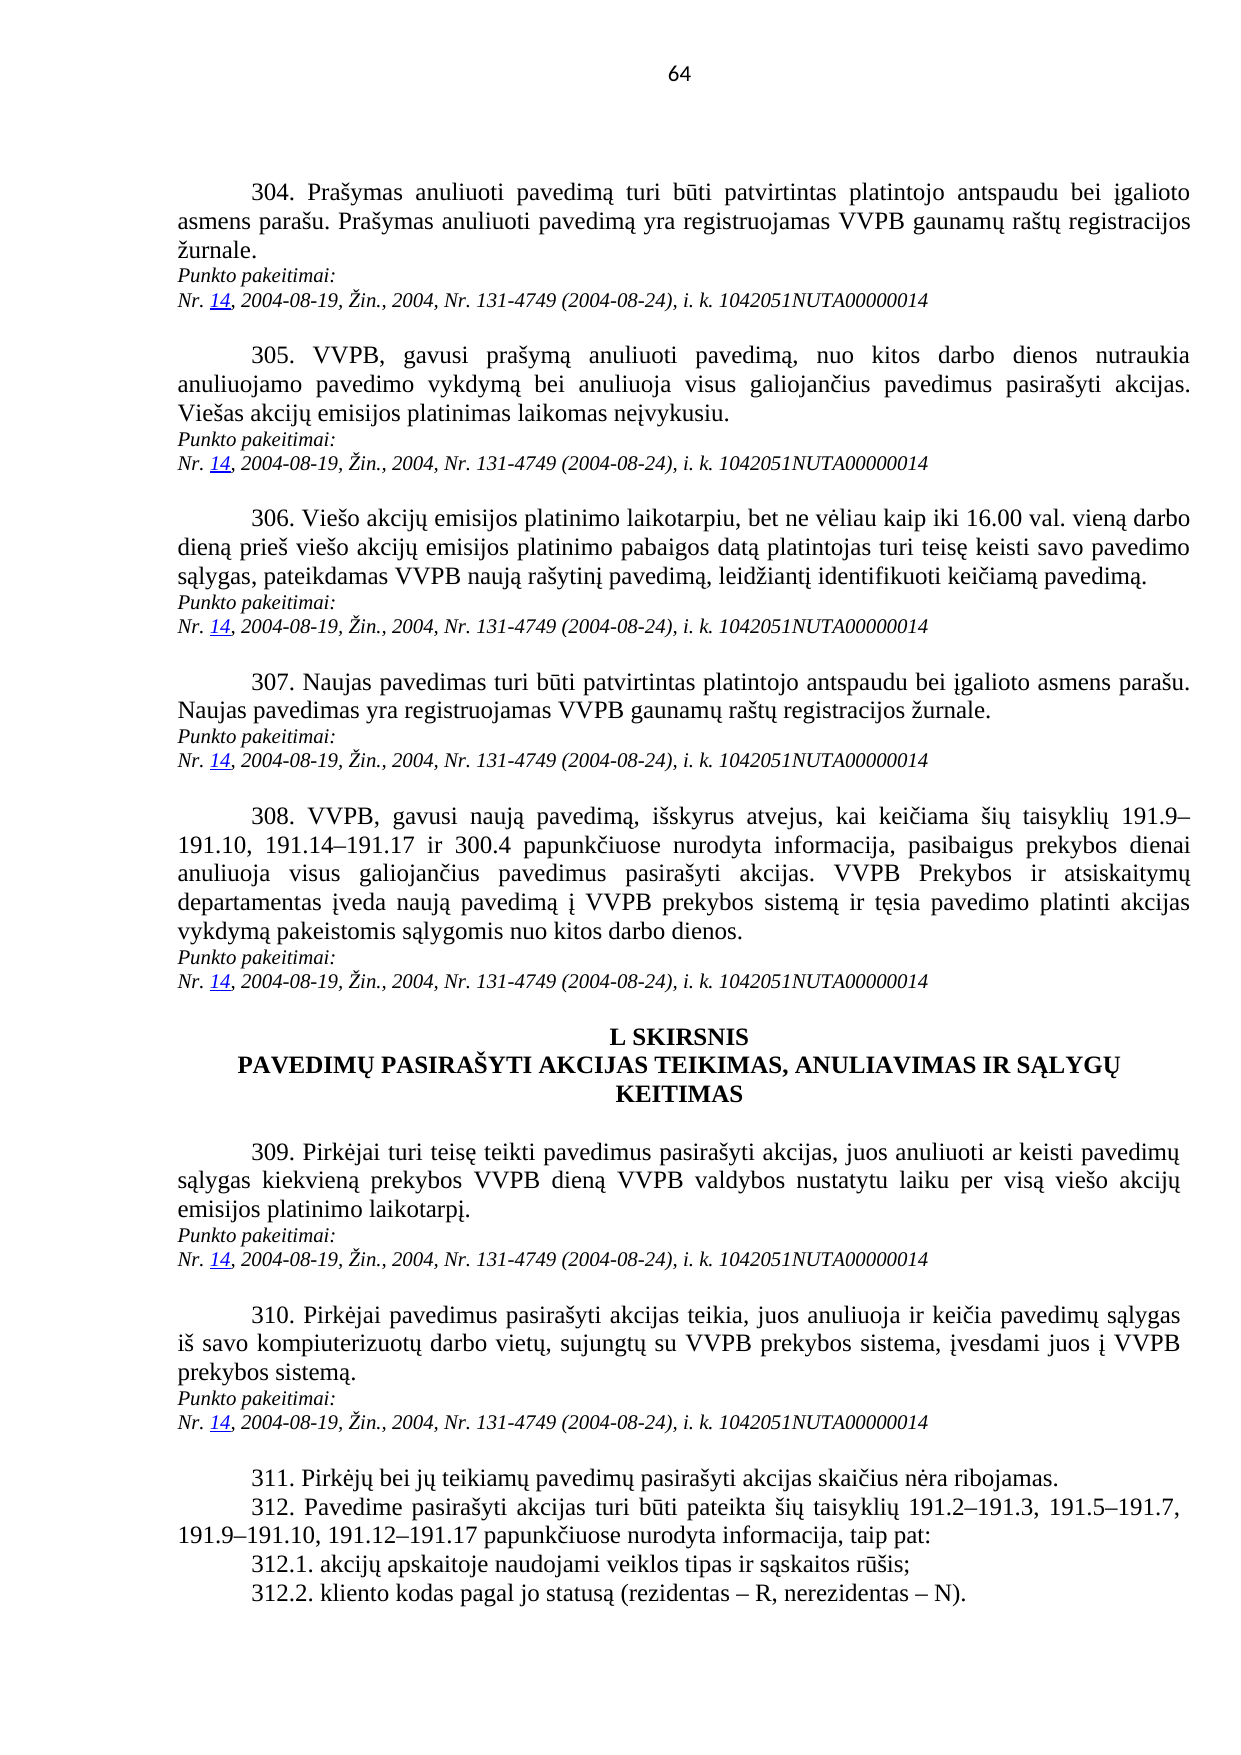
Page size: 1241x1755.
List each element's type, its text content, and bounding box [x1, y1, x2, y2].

text Punkto pakeitimai: [177, 263, 1181, 287]
text 310. Pirkėjai pavedimus pasirašyti akcijas teikia, juos anuliuoja ir keičia pavedimų sąlygas iš savo kompiuterizuotų darbo vietų, sujungtų su VVPB prekybos sistema, įvesdami juos į VVPB prekybos sistemą. [177, 1300, 1181, 1386]
text Nr. 14, 2004-08-19, Žin., 2004, Nr. 131-4749 (2004-08-24), i. k. 1042051NUTA00000014 [177, 1410, 1181, 1434]
text 306. Viešo akcijų emisijos platinimo laikotarpiu, bet ne vėliau kaip iki 16.00 val. vieną darbo dieną prieš viešo akcijų emisijos platinimo pabaigos datą platintojas turi teisę keisti savo pavedimo sąlygas, pateikdamas VVPB naują rašytinį pavedimą, leidžiantį identifikuoti keičiamą pavedimą. [177, 503, 1192, 590]
text Nr. 14, 2004-08-19, Žin., 2004, Nr. 131-4749 (2004-08-24), i. k. 1042051NUTA00000014 [177, 969, 1181, 993]
text Punkto pakeitimai: [177, 427, 1181, 451]
text Nr. 14, 2004-08-19, Žin., 2004, Nr. 131-4749 (2004-08-24), i. k. 1042051NUTA00000014 [177, 1247, 1181, 1271]
text 309. Pirkėjai turi teisę teikti pavedimus pasirašyti akcijas, juos anuliuoti ar keisti pavedimų sąlygas kiekvieną prekybos VVPB dieną VVPB valdybos nustatytu laiku per visą viešo akcijų emisijos platinimo laikotarpį. [177, 1137, 1181, 1223]
text 304. Prašymas anuliuoti pavedimą turi būti patvirtintas platintojo antspaudu bei įgalioto asmens parašu. Prašymas anuliuoti pavedimą yra registruojamas VVPB gaunamų raštų registracijos žurnale. [177, 177, 1192, 263]
text 312. Pavedime pasirašyti akcijas turi būti pateikta šių taisyklių 191.2–191.3, 191.5–191.7, 191.9–191.10, 191.12–191.17 papunkčiuose nurodyta informacija, taip pat: [177, 1492, 1181, 1549]
text Nr. 14, 2004-08-19, Žin., 2004, Nr. 131-4749 (2004-08-24), i. k. 1042051NUTA00000014 [177, 614, 1181, 638]
text 312.1. akcijų apskaitoje naudojami veiklos tipas ir sąskaitos rūšis; [177, 1549, 1181, 1578]
text 308. VVPB, gavusi naują pavedimą, išskyrus atvejus, kai keičiama šių taisyklių 191.9–191.10, 191.14–191.17 ir 300.4 papunkčiuose nurodyta informacija, pasibaigus prekybos dienai anuliuoja visus galiojančius pavedimus pasirašyti akcijas. VVPB Prekybos ir atsiskaitymų departamentas įveda naują pavedimą į VVPB prekybos sistemą ir tęsia pavedimo platinti akcijas vykdymą pakeistomis sąlygomis nuo kitos darbo dienos. [177, 801, 1192, 945]
text Punkto pakeitimai: [177, 590, 1181, 614]
text PAVEDIMŲ PASIRAŠYTI AKCIJAS TEIKIMAS, ANULIAVIMAS IR SĄLYGŲ KEITIMAS [177, 1050, 1181, 1108]
text 312.2. kliento kodas pagal jo statusą (rezidentas – R, nerezidentas – N). [177, 1578, 1181, 1607]
text L SKIRSNIS [177, 1022, 1181, 1050]
text Punkto pakeitimai: [177, 1223, 1181, 1247]
text Punkto pakeitimai: [177, 1386, 1181, 1410]
text 311. Pirkėjų bei jų teikiamų pavedimų pasirašyti akcijas skaičius nėra ribojamas. [177, 1463, 1181, 1492]
text 307. Naujas pavedimas turi būti patvirtintas platintojo antspaudu bei įgalioto asmens parašu. Naujas pavedimas yra registruojamas VVPB gaunamų raštų registracijos žurnale. [177, 667, 1192, 724]
text Nr. 14, 2004-08-19, Žin., 2004, Nr. 131-4749 (2004-08-24), i. k. 1042051NUTA00000014 [177, 451, 1181, 475]
text Nr. 14, 2004-08-19, Žin., 2004, Nr. 131-4749 (2004-08-24), i. k. 1042051NUTA00000014 [177, 748, 1181, 772]
text Nr. 14, 2004-08-19, Žin., 2004, Nr. 131-4749 (2004-08-24), i. k. 1042051NUTA00000014 [177, 287, 1181, 312]
text 305. VVPB, gavusi prašymą anuliuoti pavedimą, nuo kitos darbo dienos nutraukia anuliuojamo pavedimo vykdymą bei anuliuoja visus galiojančius pavedimus pasirašyti akcijas. Viešas akcijų emisijos platinimas laikomas neįvykusiu. [177, 340, 1192, 427]
text Punkto pakeitimai: [177, 724, 1181, 748]
text Punkto pakeitimai: [177, 945, 1181, 969]
